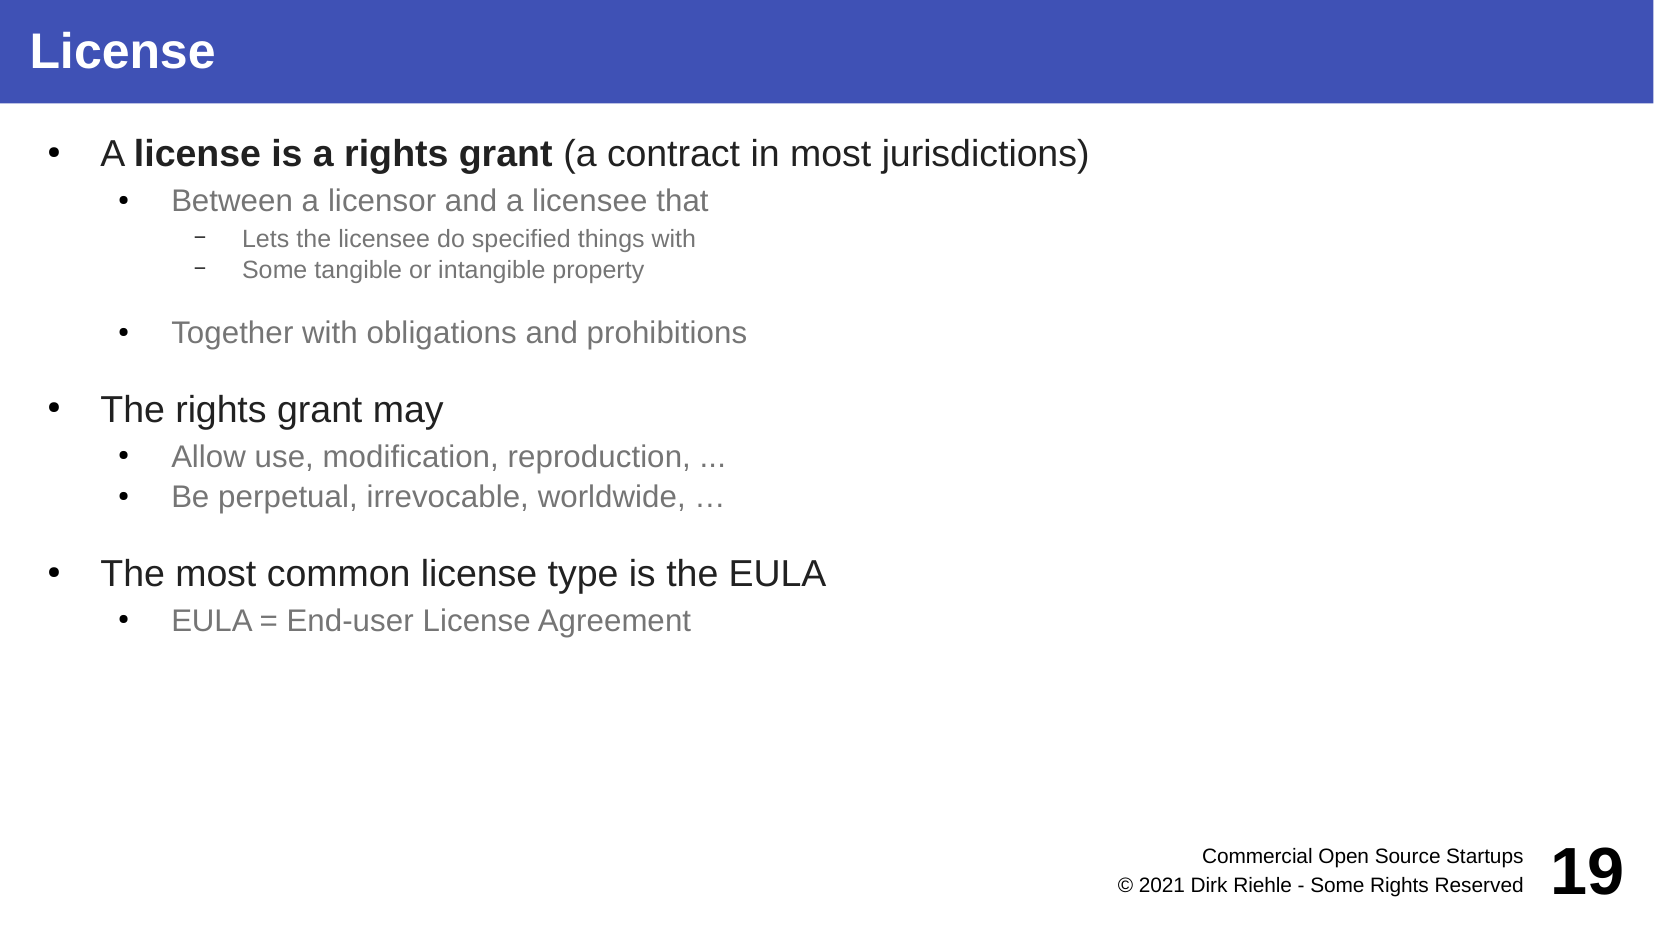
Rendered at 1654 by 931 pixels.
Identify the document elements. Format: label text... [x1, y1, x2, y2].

list A license is a rights grant (a contract in most jurisdictions) Between a licensor and a licensee that Lets the licensee do specified things with Some tangible or intangible property Together with obligations and prohibitions The rights grant may Allow use, modification, reproduction, ... Be perpetual, irrevocable, worldwide, … The most common license type is the EULA EULA = End-user License Agreement [29, 132, 1625, 813]
title License [0, 0, 1654, 104]
